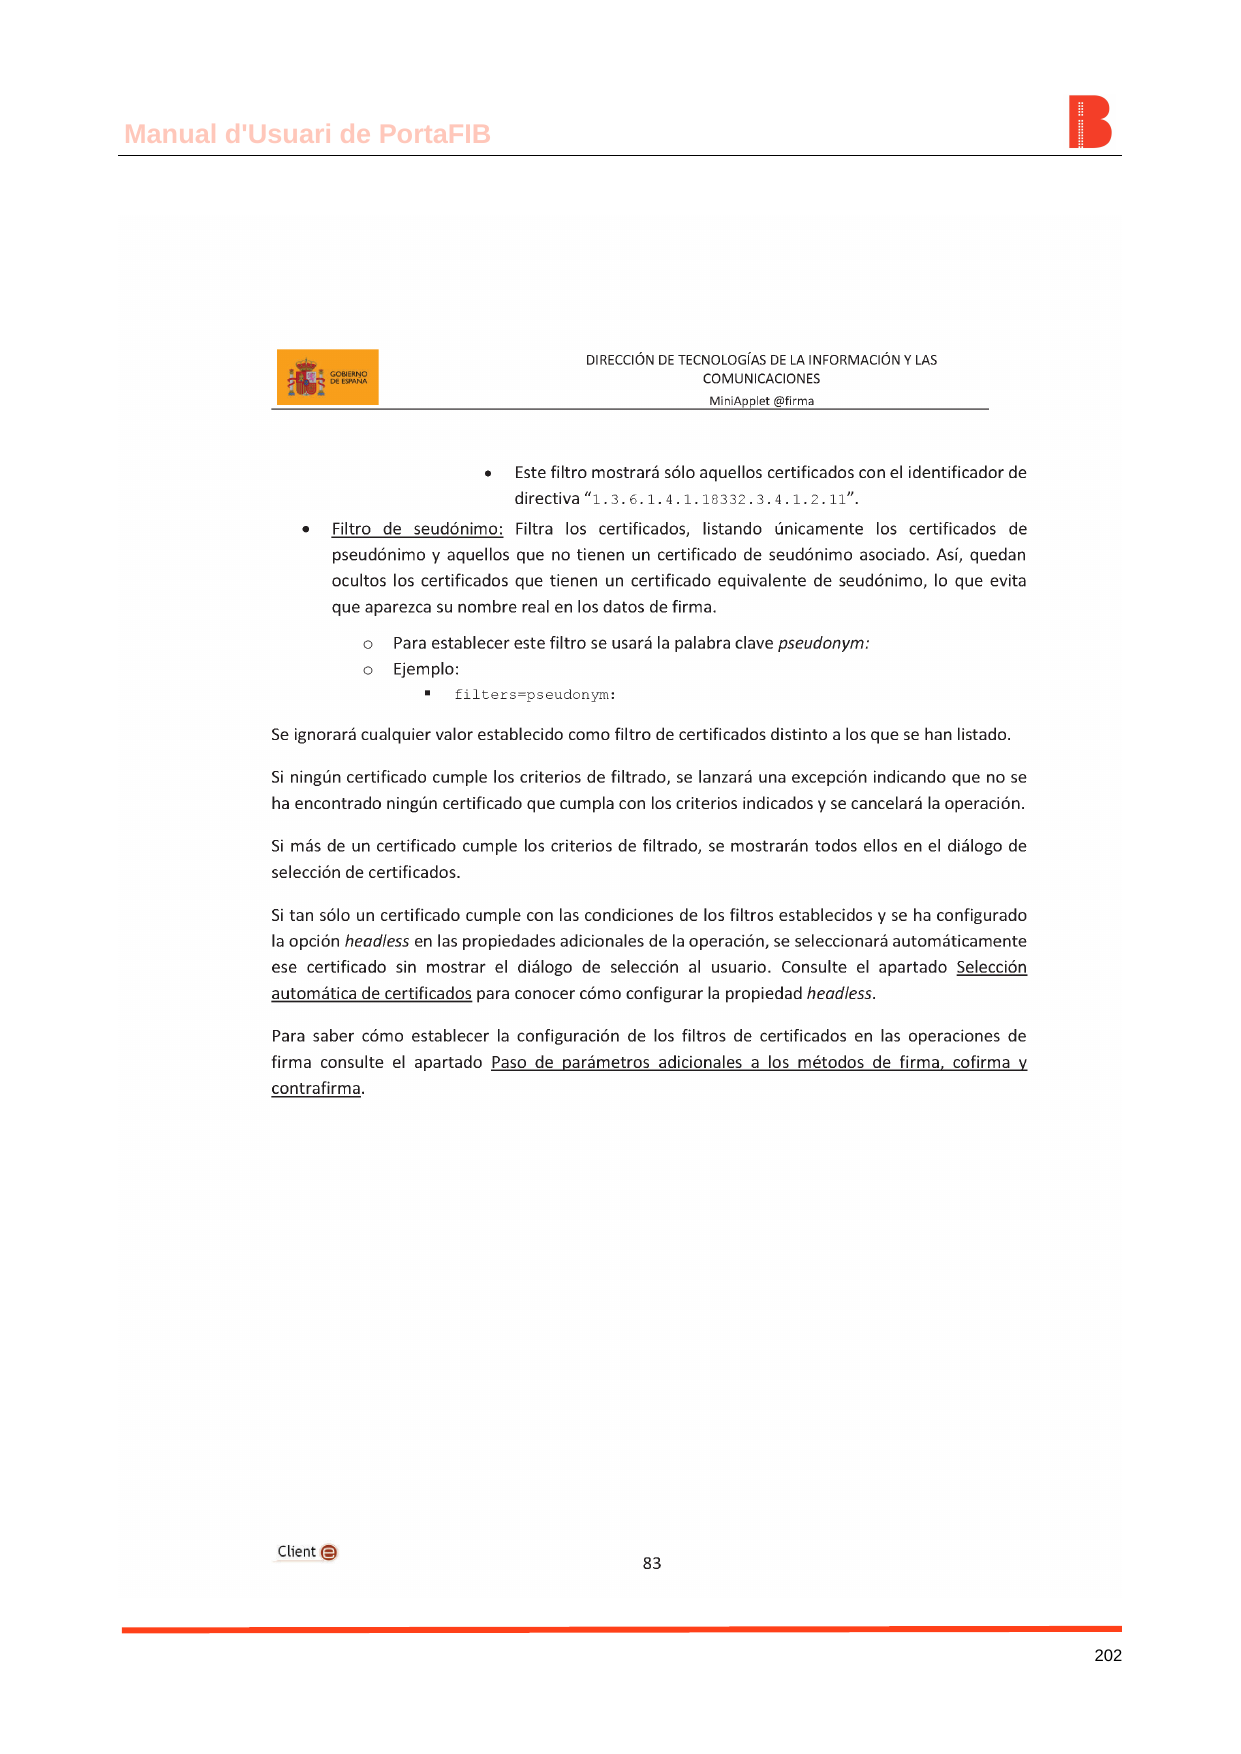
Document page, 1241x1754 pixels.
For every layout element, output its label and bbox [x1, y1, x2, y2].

picture [1063, 94, 1117, 150]
picture [118, 215, 1123, 1598]
